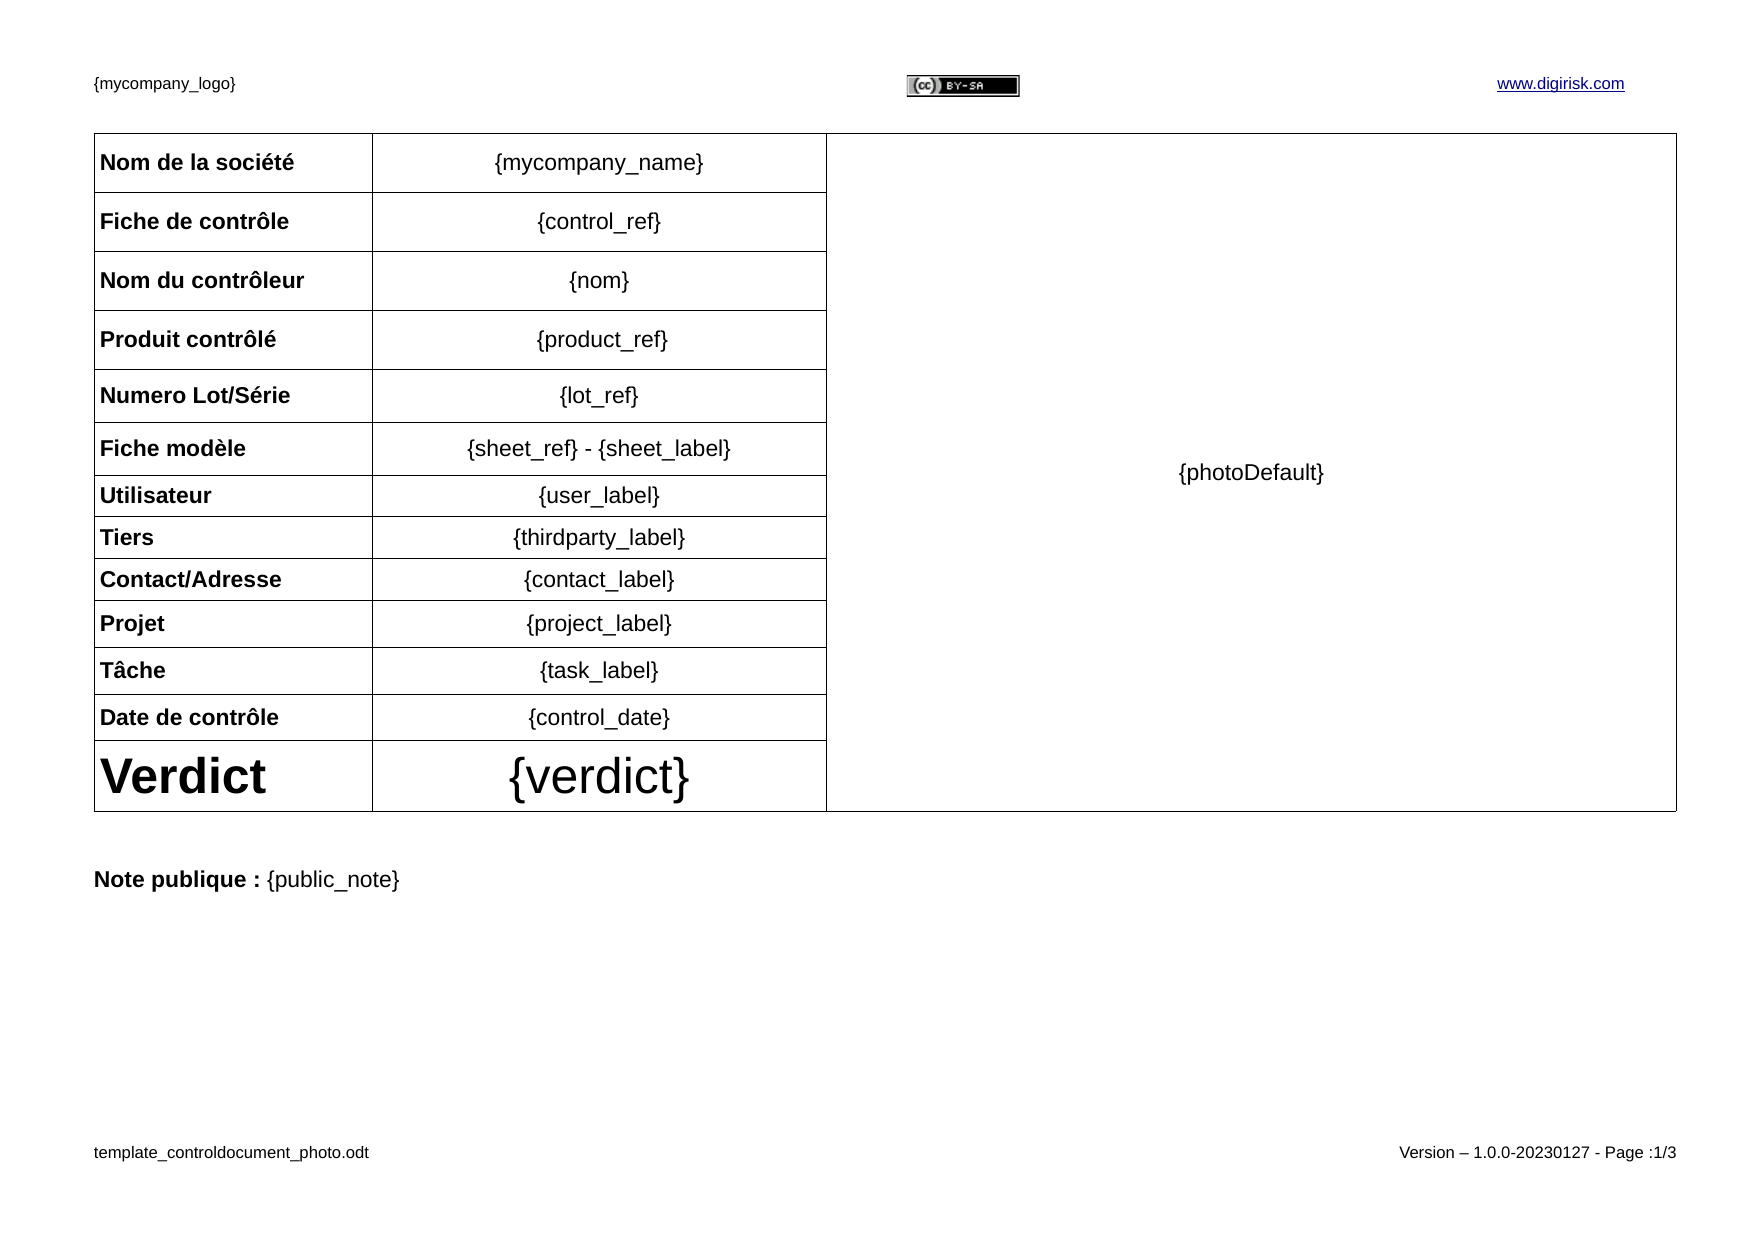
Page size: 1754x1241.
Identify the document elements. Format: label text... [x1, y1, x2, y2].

table_header {mycompany_name} [373, 134, 826, 192]
table_cell {project_label} [373, 601, 826, 647]
table_cell {lot_ref} [373, 370, 826, 422]
text Note publique : {public_note} [94, 866, 1676, 892]
table_cell {verdict} [373, 741, 826, 811]
table_header Nom de la société [95, 134, 372, 192]
table_cell Fiche modèle [95, 423, 372, 475]
table_cell Tiers [95, 517, 372, 558]
table_cell {nom} [373, 252, 826, 310]
table_cell {sheet_ref} - {sheet_label} [373, 423, 826, 475]
table_cell Verdict [95, 741, 372, 811]
table_cell Produit contrôlé [95, 311, 372, 369]
table_header {photoDefault} [827, 134, 1676, 811]
table_cell {control_date} [373, 695, 826, 740]
picture [906, 75, 1020, 97]
table_cell Fiche de contrôle [95, 193, 372, 251]
table_cell Contact/Adresse [95, 559, 372, 600]
table_cell {product_ref} [373, 311, 826, 369]
table_cell {thirdparty_label} [373, 517, 826, 558]
table_cell Projet [95, 601, 372, 647]
table_cell Nom du contrôleur [95, 252, 372, 310]
table_cell Tâche [95, 648, 372, 693]
table_cell {user_label} [373, 476, 826, 516]
table_cell Utilisateur [95, 476, 372, 516]
table_cell {task_label} [373, 648, 826, 693]
table_cell Numero Lot/Série [95, 370, 372, 422]
table_cell Date de contrôle [95, 695, 372, 740]
table_cell {control_ref} [373, 193, 826, 251]
table_cell {contact_label} [373, 559, 826, 600]
